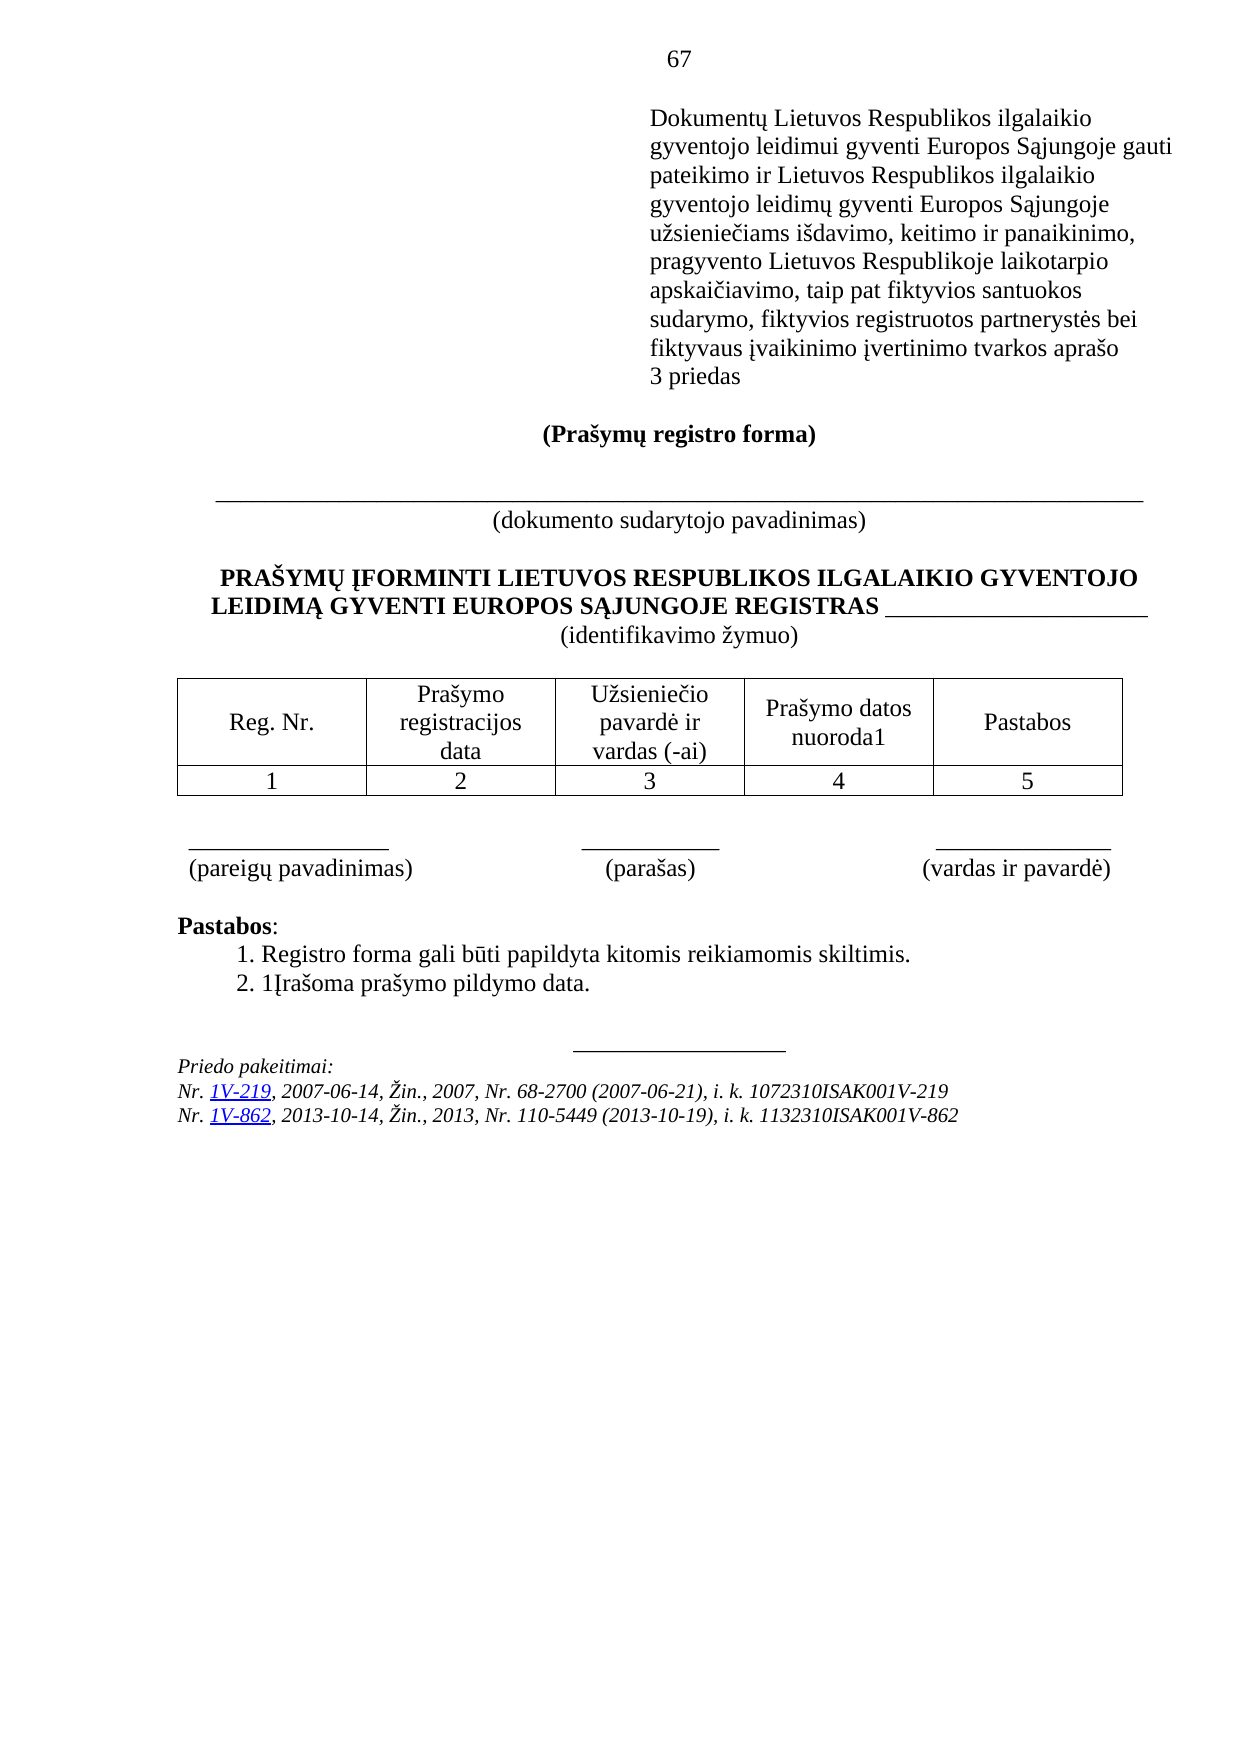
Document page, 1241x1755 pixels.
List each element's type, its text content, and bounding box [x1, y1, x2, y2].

table_header Prašymo datos nuoroda1 [745, 679, 933, 765]
text Pastabos: [177, 911, 1181, 939]
table_header Užsieniečio pavardė ir vardas (-ai) [556, 679, 744, 765]
text PRAŠYMŲ ĮFORMINTI LIETUVOS RESPUBLIKOS ILGALAIKIO GYVENTOJO LEIDIMĄ GYVENTI EUROPOS SĄJUNGOJE REGISTRAS _____________________ [177, 563, 1181, 620]
table_cell 4 [745, 766, 933, 795]
text Priedo pakeitimai: [177, 1054, 1181, 1078]
table_header ___________ (parašas) [494, 825, 807, 882]
table_cell 3 [556, 766, 744, 795]
text Dokumentų Lietuvos Respublikos ilgalaikio gyventojo leidimui gyventi Europos Sąjungoje gauti pateikimo ir Lietuvos Respublikos ilgalaikio gyventojo leidimų gyventi Europos Sąjungoje užsieniečiams išdavimo, keitimo ir panaikinimo, pragyvento Lietuvos Respublikoje laikotarpio apskaičiavimo, taip pat fiktyvios santuokos sudarymo, fiktyvios registruotos partnerystės bei fiktyvaus įvaikinimo įvertinimo tvarkos aprašo [649, 103, 1181, 361]
text (Prašymų registro forma) [177, 419, 1181, 448]
text _ [177, 476, 1181, 505]
table_header Reg. Nr. [178, 679, 366, 765]
table_header Pastabos [934, 679, 1122, 765]
table_header ________________ (pareigų pavadinimas) [177, 825, 494, 882]
text 3 priedas [649, 361, 1181, 390]
text Nr. 1V-219, 2007-06-14, Žin., 2007, Nr. 68-2700 (2007-06-21), i. k. 1072310ISAK001V-219 [177, 1078, 1181, 1103]
table_header ______________ (vardas ir pavardė) [807, 825, 1122, 882]
text (identifikavimo žymuo) [177, 620, 1181, 649]
table_cell 2 [367, 766, 555, 795]
table_cell 1 [178, 766, 366, 795]
text 2. 1Įrašoma prašymo pildymo data. [177, 968, 1181, 997]
text (dokumento sudarytojo pavadinimas) [177, 505, 1181, 534]
table_header Prašymo registracijos data [367, 679, 555, 765]
text _________________ [177, 1026, 1181, 1054]
table_cell 5 [934, 766, 1122, 795]
text 1. Registro forma gali būti papildyta kitomis reikiamomis skiltimis. [177, 939, 1181, 968]
text Nr. 1V-862, 2013-10-14, Žin., 2013, Nr. 110-5449 (2013-10-19), i. k. 1132310ISAK001V-862 [177, 1103, 1181, 1127]
